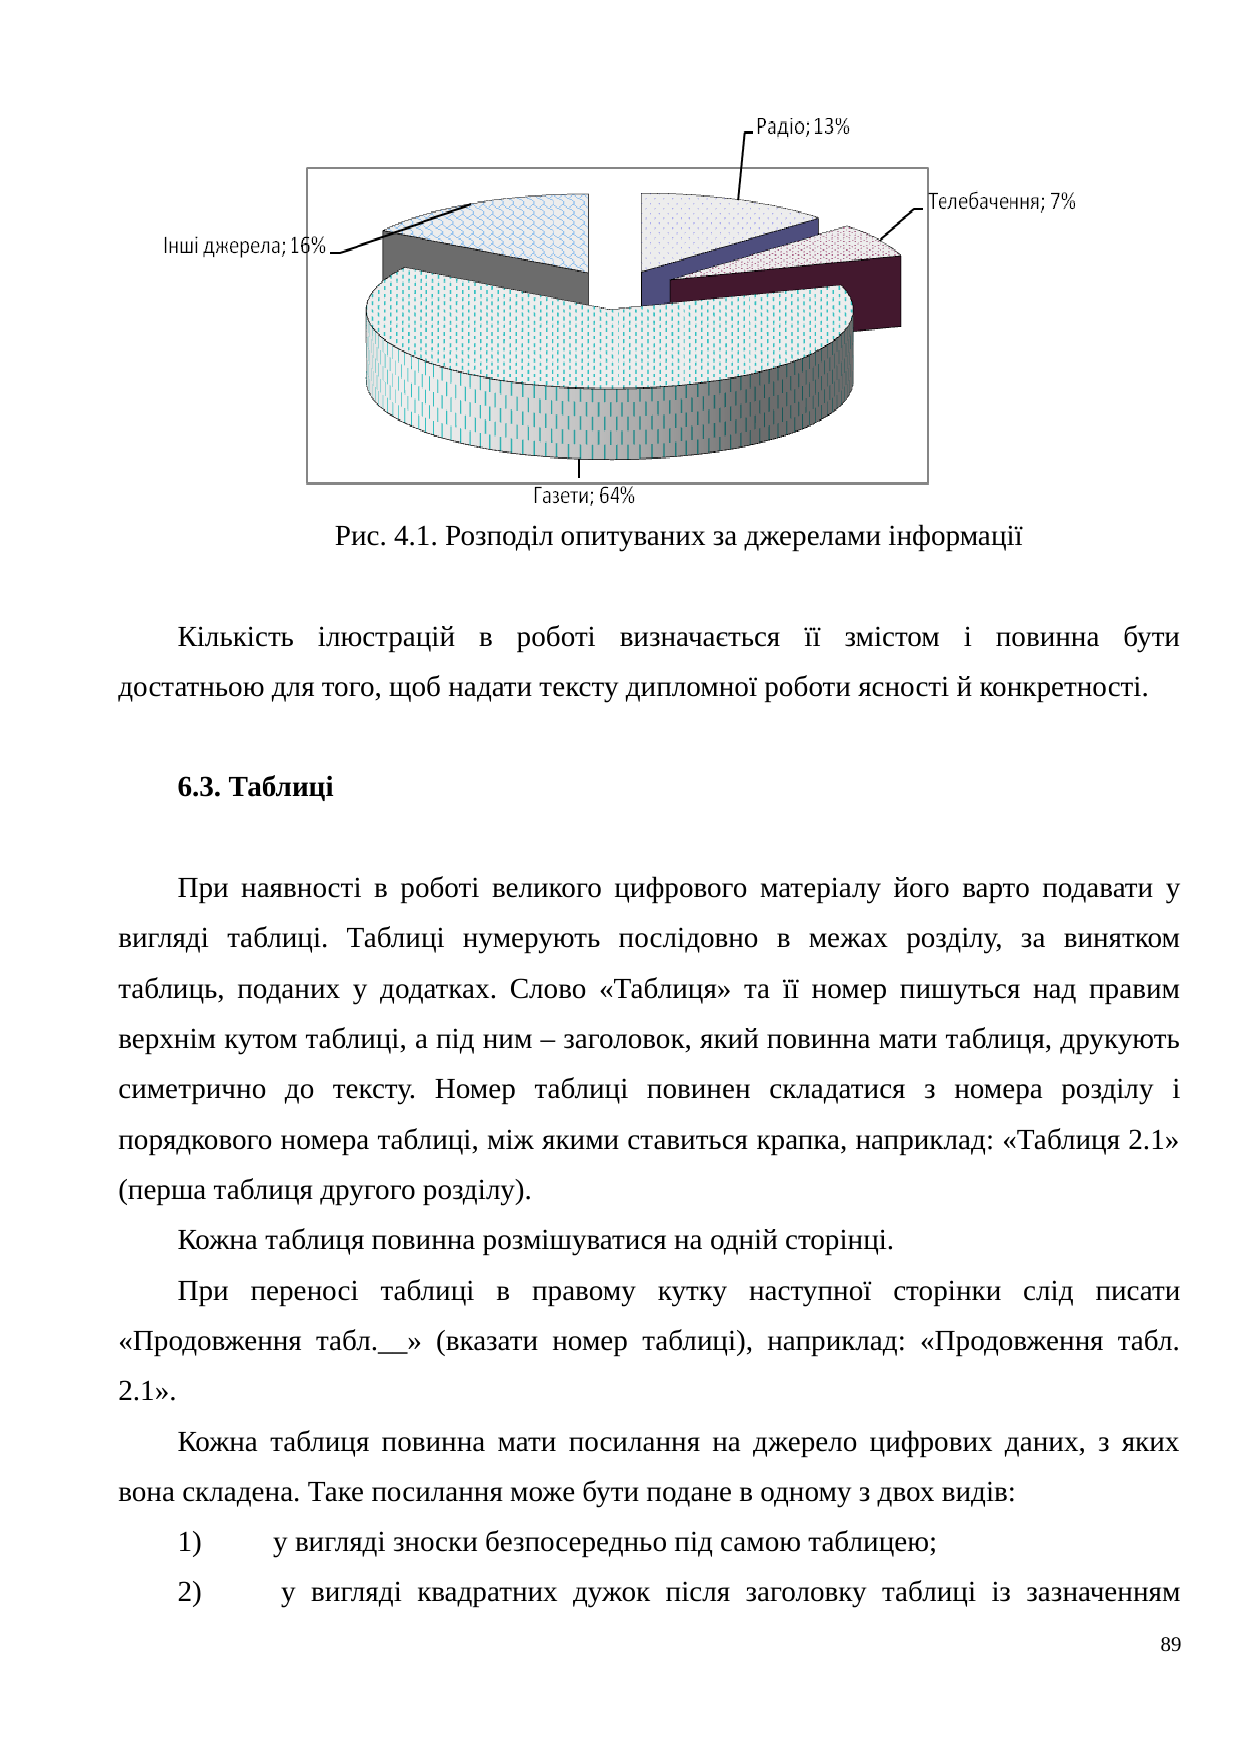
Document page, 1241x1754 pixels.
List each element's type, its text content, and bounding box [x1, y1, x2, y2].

text Кожна таблиця повинна мати посилання на джерело цифрових даних, з яких вона складена. Таке посилання може бути подане в одному з двох видів: [118, 1424, 1181, 1507]
text При переносі таблиці в правому кутку наступної сторінки слід писати «Продовження табл.__» (вказати номер таблиці), наприклад: «Продовження табл. 2.1». [118, 1273, 1181, 1407]
text Рис. 4.1. Розподіл опитуваних за джерелами інформації [118, 518, 1180, 552]
list у вигляді зноски безпосередньо під самою таблицею; [118, 1524, 1181, 1558]
text Кожна таблиця повинна розмішуватися на одній сторінці. [118, 1222, 1181, 1256]
list у вигляді квадратних дужок після заголовку таблиці із зазначенням [118, 1574, 1181, 1608]
text При наявності в роботі великого цифрового матеріалу його варто подавати у вигляді таблиці. Таблиці нумерують послідовно в межах розділу, за винятком таблиць, поданих у додатках. Слово «Таблиця» та її номер пишуться над правим верхнім кутом таблиці, а під ним – заголовок, який повинна мати таблиця, друкують симетрично до тексту. Номер таблиці повинен складатися з номера розділу і порядкового номера таблиці, між якими ставиться крапка, наприклад: «Таблиця 2.1» (перша таблиця другого розділу). [118, 870, 1181, 1206]
text 6.3. Таблиці [118, 769, 1181, 803]
text Кількість ілюстрацій в роботі визначається її змістом і повинна бути достатньою для того, щоб надати тексту дипломної роботи ясності й конкретності. [118, 619, 1181, 702]
